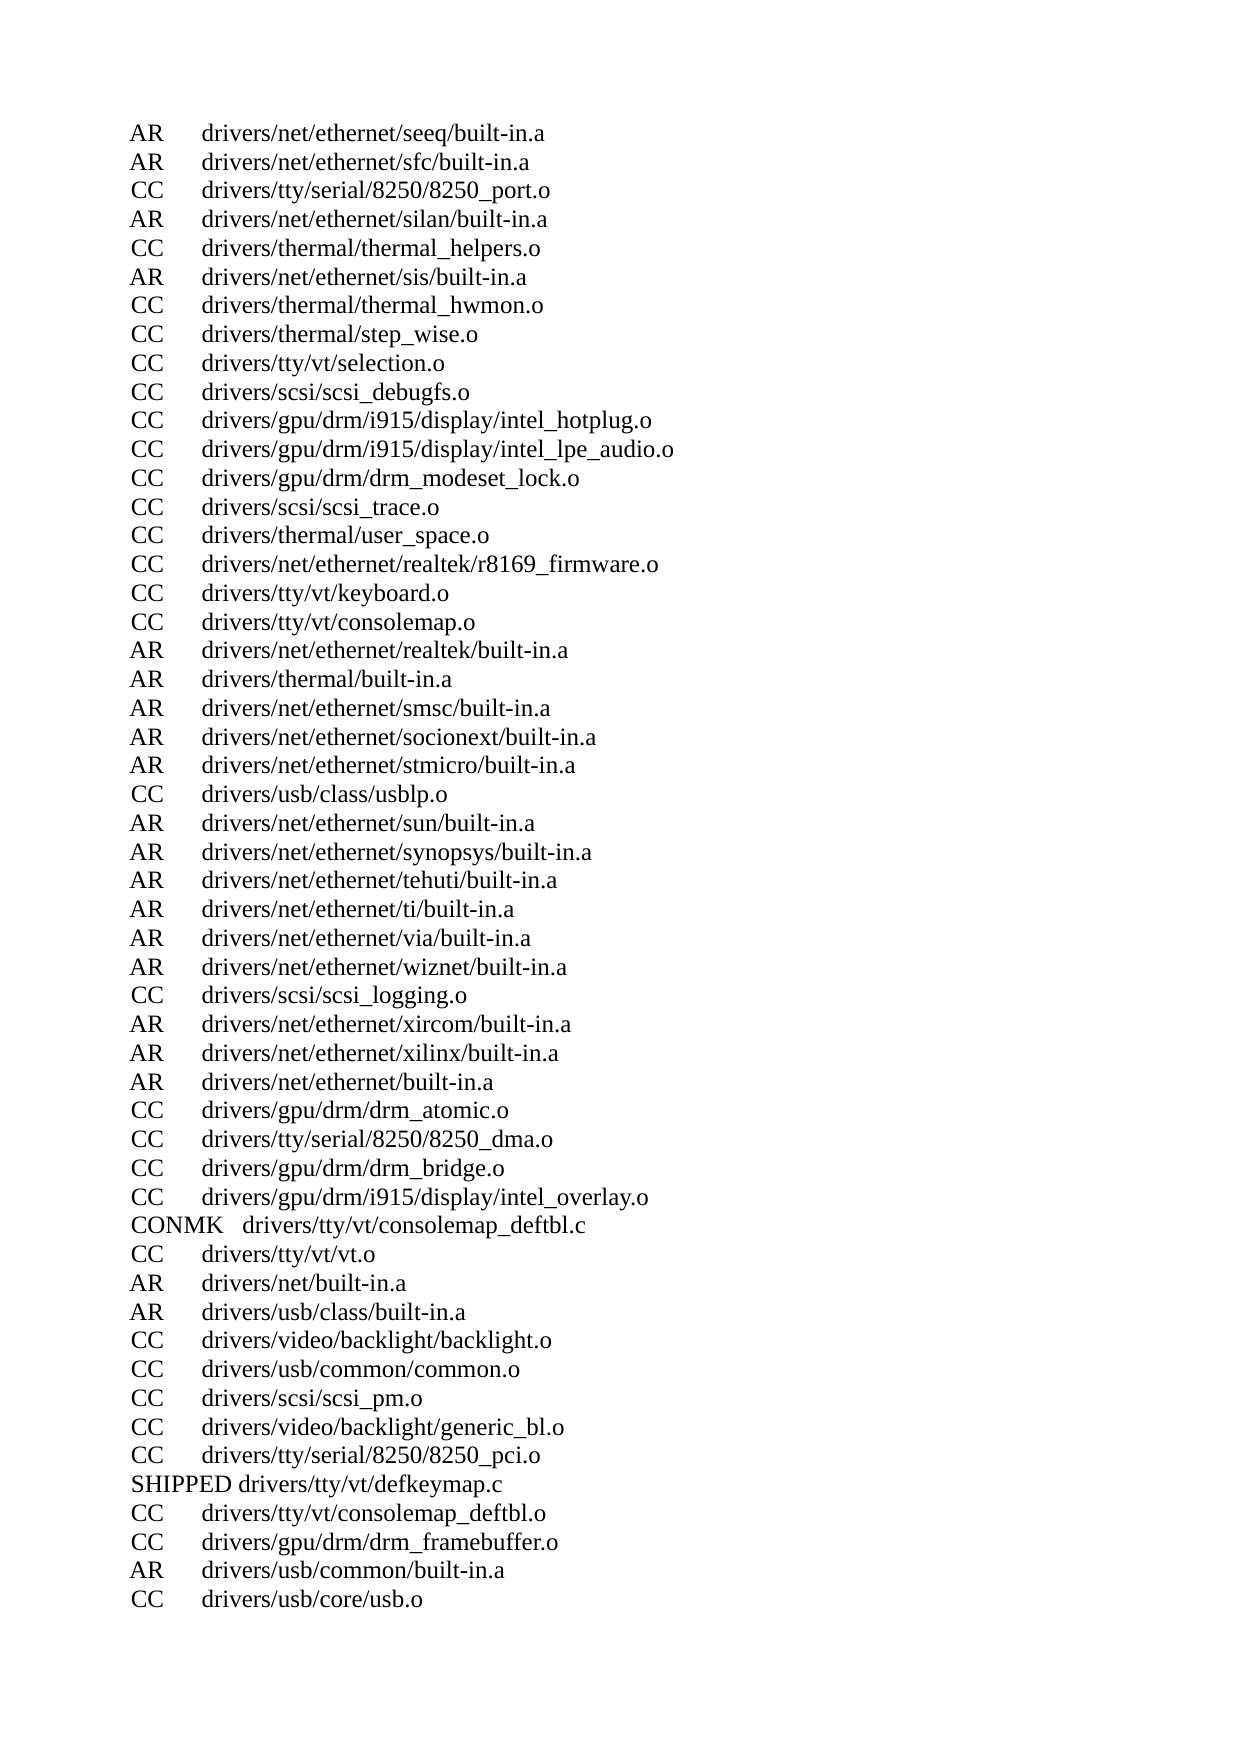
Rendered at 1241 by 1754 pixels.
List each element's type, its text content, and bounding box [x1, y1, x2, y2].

text AR drivers/net/ethernet/realtek/built-in.a [118, 636, 1122, 664]
text CC drivers/scsi/scsi_logging.o [118, 981, 1122, 1009]
text AR drivers/net/ethernet/ti/built-in.a [118, 894, 1122, 923]
text CC drivers/tty/vt/keyboard.o [118, 578, 1122, 607]
text AR drivers/net/ethernet/xircom/built-in.a [118, 1009, 1122, 1038]
text AR drivers/net/ethernet/seeq/built-in.a [118, 118, 1122, 147]
text AR drivers/net/ethernet/sun/built-in.a [118, 808, 1122, 837]
text AR drivers/net/ethernet/synopsys/built-in.a [118, 837, 1122, 866]
text CC drivers/gpu/drm/drm_modeset_lock.o [118, 463, 1122, 492]
text CC drivers/scsi/scsi_trace.o [118, 492, 1122, 521]
text CONMK drivers/tty/vt/consolemap_deftbl.c [118, 1211, 1122, 1239]
text AR drivers/net/built-in.a [118, 1268, 1122, 1297]
text CC drivers/thermal/thermal_helpers.o [118, 233, 1122, 262]
text CC drivers/usb/common/common.o [118, 1354, 1122, 1383]
text CC drivers/video/backlight/backlight.o [118, 1326, 1122, 1354]
text CC drivers/thermal/thermal_hwmon.o [118, 291, 1122, 319]
text AR drivers/net/ethernet/built-in.a [118, 1067, 1122, 1096]
text CC drivers/gpu/drm/drm_atomic.o [118, 1096, 1122, 1124]
text AR drivers/net/ethernet/stmicro/built-in.a [118, 751, 1122, 779]
text AR drivers/net/ethernet/via/built-in.a [118, 923, 1122, 952]
text CC drivers/gpu/drm/i915/display/intel_overlay.o [118, 1182, 1122, 1211]
text AR drivers/net/ethernet/sis/built-in.a [118, 262, 1122, 291]
text CC drivers/video/backlight/generic_bl.o [118, 1412, 1122, 1441]
text CC drivers/gpu/drm/drm_bridge.o [118, 1153, 1122, 1182]
text CC drivers/usb/core/usb.o [118, 1584, 1122, 1613]
text CC drivers/scsi/scsi_pm.o [118, 1383, 1122, 1412]
text CC drivers/net/ethernet/realtek/r8169_firmware.o [118, 549, 1122, 578]
text AR drivers/usb/common/built-in.a [118, 1556, 1122, 1584]
text CC drivers/tty/serial/8250/8250_dma.o [118, 1124, 1122, 1153]
text CC drivers/tty/vt/consolemap_deftbl.o [118, 1498, 1122, 1527]
text AR drivers/net/ethernet/tehuti/built-in.a [118, 866, 1122, 894]
text CC drivers/gpu/drm/i915/display/intel_lpe_audio.o [118, 434, 1122, 463]
text AR drivers/net/ethernet/smsc/built-in.a [118, 693, 1122, 722]
text CC drivers/tty/serial/8250/8250_port.o [118, 176, 1122, 204]
text CC drivers/tty/vt/selection.o [118, 348, 1122, 377]
text AR drivers/thermal/built-in.a [118, 664, 1122, 693]
text CC drivers/tty/vt/consolemap.o [118, 607, 1122, 636]
text AR drivers/net/ethernet/silan/built-in.a [118, 204, 1122, 233]
text AR drivers/net/ethernet/socionext/built-in.a [118, 722, 1122, 751]
text SHIPPED drivers/tty/vt/defkeymap.c [118, 1469, 1122, 1498]
text AR drivers/net/ethernet/xilinx/built-in.a [118, 1038, 1122, 1067]
text AR drivers/net/ethernet/sfc/built-in.a [118, 147, 1122, 176]
text AR drivers/usb/class/built-in.a [118, 1297, 1122, 1326]
text CC drivers/tty/vt/vt.o [118, 1239, 1122, 1268]
text CC drivers/gpu/drm/i915/display/intel_hotplug.o [118, 406, 1122, 434]
text CC drivers/gpu/drm/drm_framebuffer.o [118, 1527, 1122, 1556]
text CC drivers/scsi/scsi_debugfs.o [118, 377, 1122, 406]
text CC drivers/tty/serial/8250/8250_pci.o [118, 1441, 1122, 1469]
text CC drivers/thermal/user_space.o [118, 521, 1122, 549]
text AR drivers/net/ethernet/wiznet/built-in.a [118, 952, 1122, 981]
text CC drivers/thermal/step_wise.o [118, 319, 1122, 348]
text CC drivers/usb/class/usblp.o [118, 779, 1122, 808]
